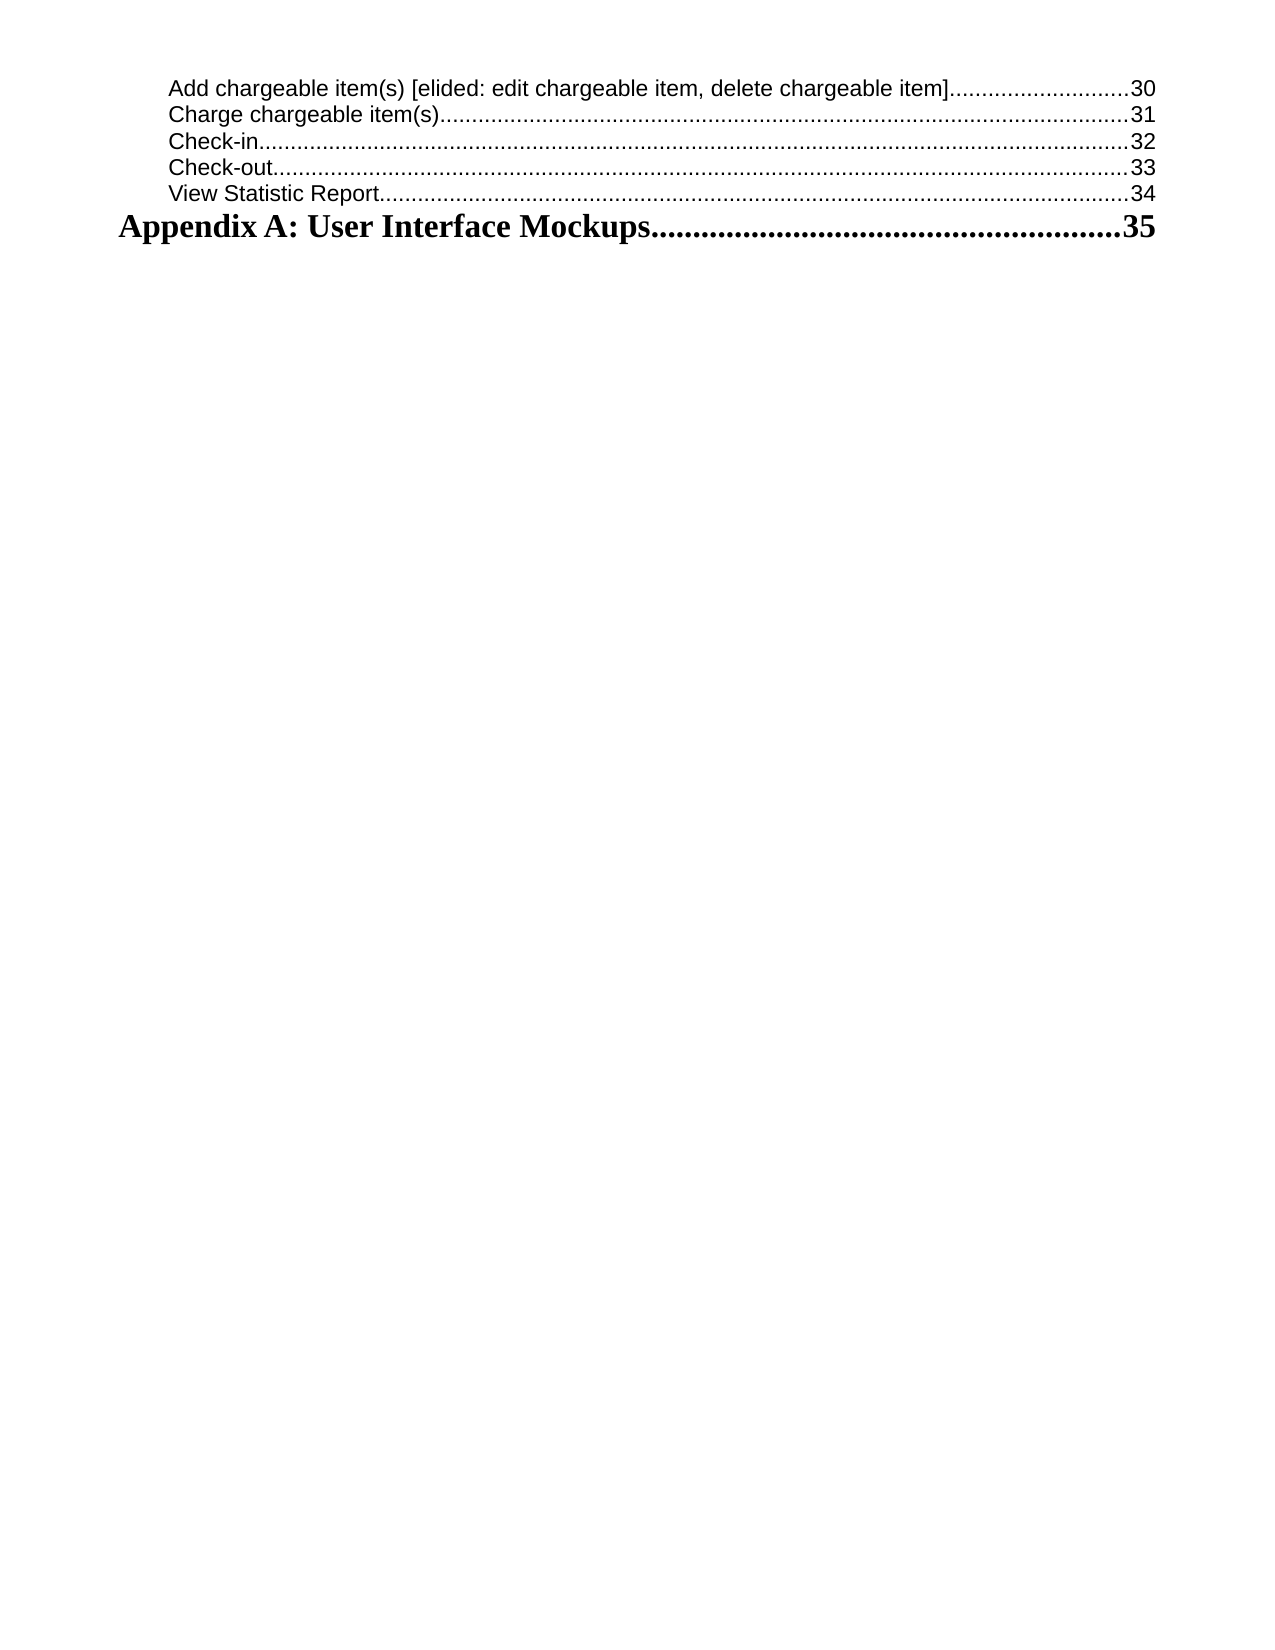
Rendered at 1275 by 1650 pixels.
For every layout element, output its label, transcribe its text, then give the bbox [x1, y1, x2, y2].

text Check-out 33 [168, 154, 1157, 180]
text Check-in 32 [168, 128, 1157, 154]
text Add chargeable item(s) [elided: edit chargeable item, delete chargeable item] 30 [168, 75, 1157, 101]
text Appendix A: User Interface Mockups 35 [118, 207, 1157, 245]
text Charge chargeable item(s) 31 [168, 101, 1157, 128]
text View Statistic Report 34 [168, 180, 1157, 207]
